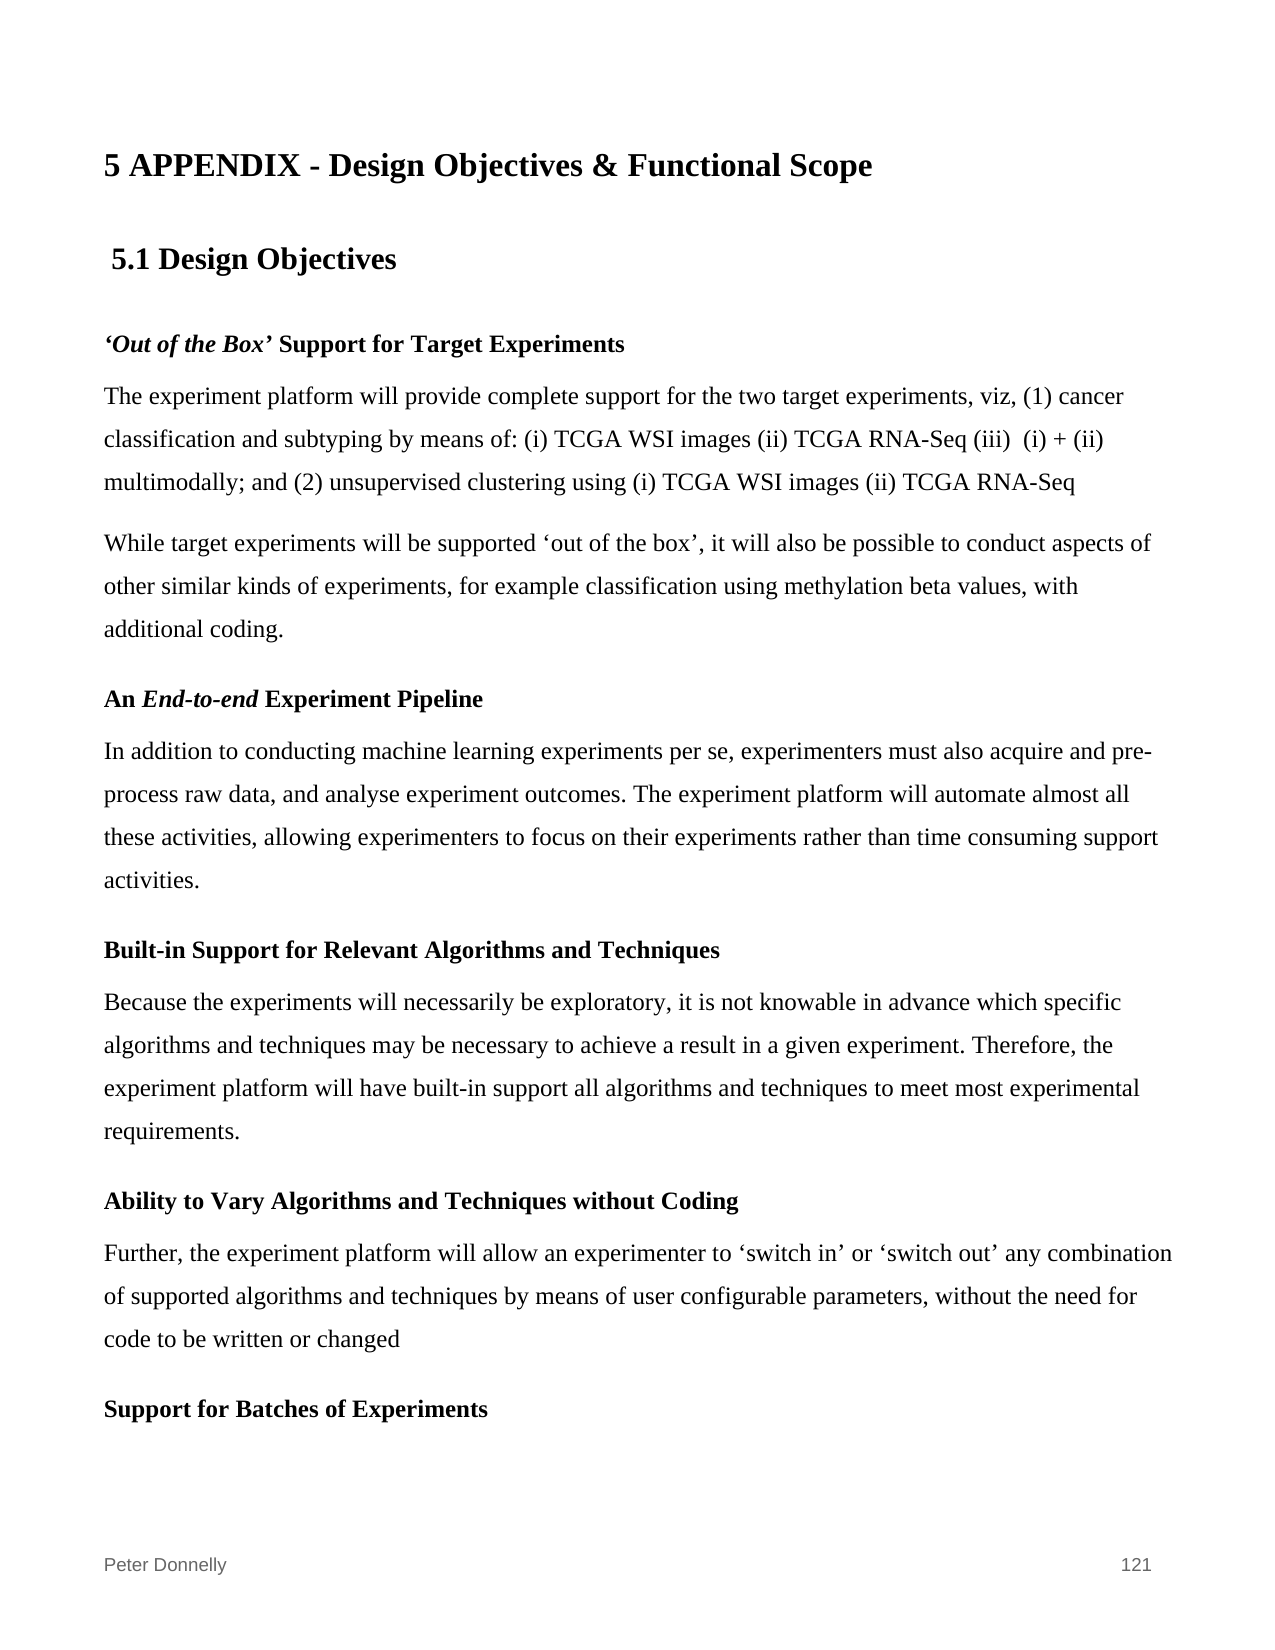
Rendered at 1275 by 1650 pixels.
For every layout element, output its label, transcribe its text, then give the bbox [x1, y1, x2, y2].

text Ability to Vary Algorithms and Techniques without Coding [103, 1186, 1181, 1215]
text An End-to-end Experiment Pipeline [103, 684, 1181, 713]
text ‘Out of the Box’ Support for Target Experiments [103, 329, 1181, 358]
subtitle APPENDIX - Design Objectives & Functional Scope [103, 145, 1181, 183]
text Further, the experiment platform will allow an experimenter to ‘switch in’ or ‘switch out’ any combination of supported algorithms and techniques by means of user configurable parameters, without the need for code to be written or changed [103, 1238, 1181, 1353]
text While target experiments will be supported ‘out of the box’, it will also be possible to conduct aspects of other similar kinds of experiments, for example classification using methylation beta values, with additional coding. [103, 528, 1181, 643]
text Support for Batches of Experiments [103, 1394, 1181, 1423]
text The experiment platform will provide complete support for the two target experiments, viz, (1) cancer classification and subtyping by means of: (i) TCGA WSI images (ii) TCGA RNA-Seq (iii) (i) + (ii) multimodally; and (2) unsupervised clustering using (i) TCGA WSI images (ii) TCGA RNA-Seq [103, 381, 1181, 496]
text Built-in Support for Relevant Algorithms and Techniques [103, 935, 1181, 964]
text Because the experiments will necessarily be exploratory, it is not knowable in advance which specific algorithms and techniques may be necessary to achieve a result in a given experiment. Therefore, the experiment platform will have built-in support all algorithms and techniques to meet most experimental requirements. [103, 987, 1181, 1145]
subtitle Design Objectives [103, 240, 1181, 276]
text In addition to conducting machine learning experiments per se, experimenters must also acquire and pre-process raw data, and analyse experiment outcomes. The experiment platform will automate almost all these activities, allowing experimenters to focus on their experiments rather than time consuming support activities. [103, 736, 1181, 894]
